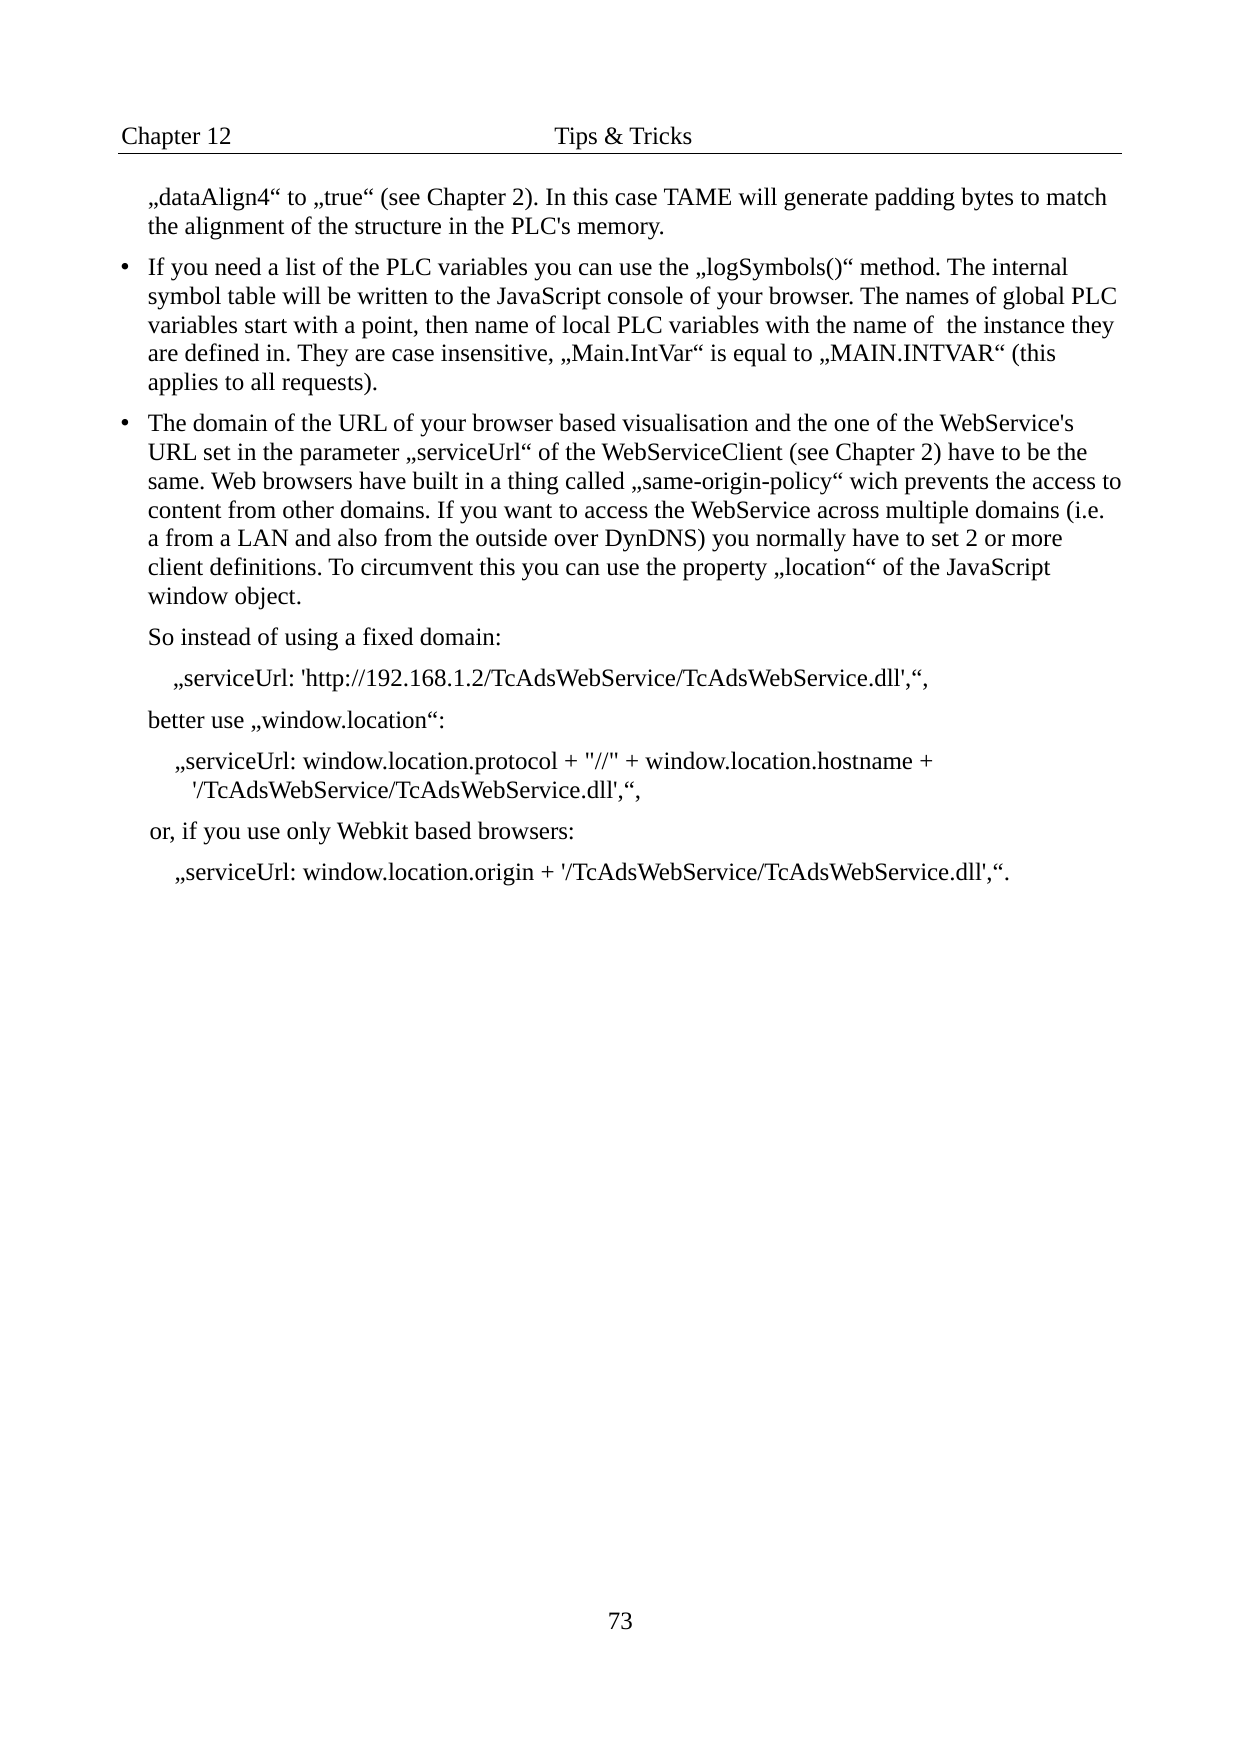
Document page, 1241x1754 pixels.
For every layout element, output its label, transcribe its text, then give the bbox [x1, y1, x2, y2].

list „dataAlign4“ to „true“ (see Chapter 2). In this case TAME will generate padding bytes to match the alignment of the structure in the PLC's memory. [121, 182, 1122, 240]
text „serviceUrl: window.location.protocol + "//" + window.location.hostname + '/TcAdsWebService/TcAdsWebService.dll',“, [118, 746, 1122, 803]
list better use „window.location“: [121, 705, 1122, 733]
text „serviceUrl: window.location.origin + '/TcAdsWebService/TcAdsWebService.dll',“. [118, 857, 1122, 886]
list The domain of the URL of your browser based visualisation and the one of the WebService's URL set in the parameter „serviceUrl“ of the WebServiceClient (see Chapter 2) have to be the same. Web browsers have built in a thing called „same-origin-policy“ wich prevents the access to content from other domains. If you want to access the WebService across multiple domains (i.e. a from a LAN and also from the outside over DynDNS) you normally have to set 2 or more client definitions. To circumvent this you can use the property „location“ of the JavaScript window object. [121, 408, 1122, 610]
list „serviceUrl: 'http://192.168.1.2/TcAdsWebService/TcAdsWebService.dll',“, [121, 663, 1122, 692]
text or, if you use only Webkit based browsers: [118, 816, 1122, 845]
list So instead of using a fixed domain: [121, 622, 1122, 651]
list If you need a list of the PLC variables you can use the „logSymbols()“ method. The internal symbol table will be written to the JavaScript console of your browser. The names of global PLC variables start with a point, then name of local PLC variables with the name of the instance they are defined in. They are case insensitive, „Main.IntVar“ is equal to „MAIN.INTVAR“ (this applies to all requests). [121, 252, 1122, 396]
